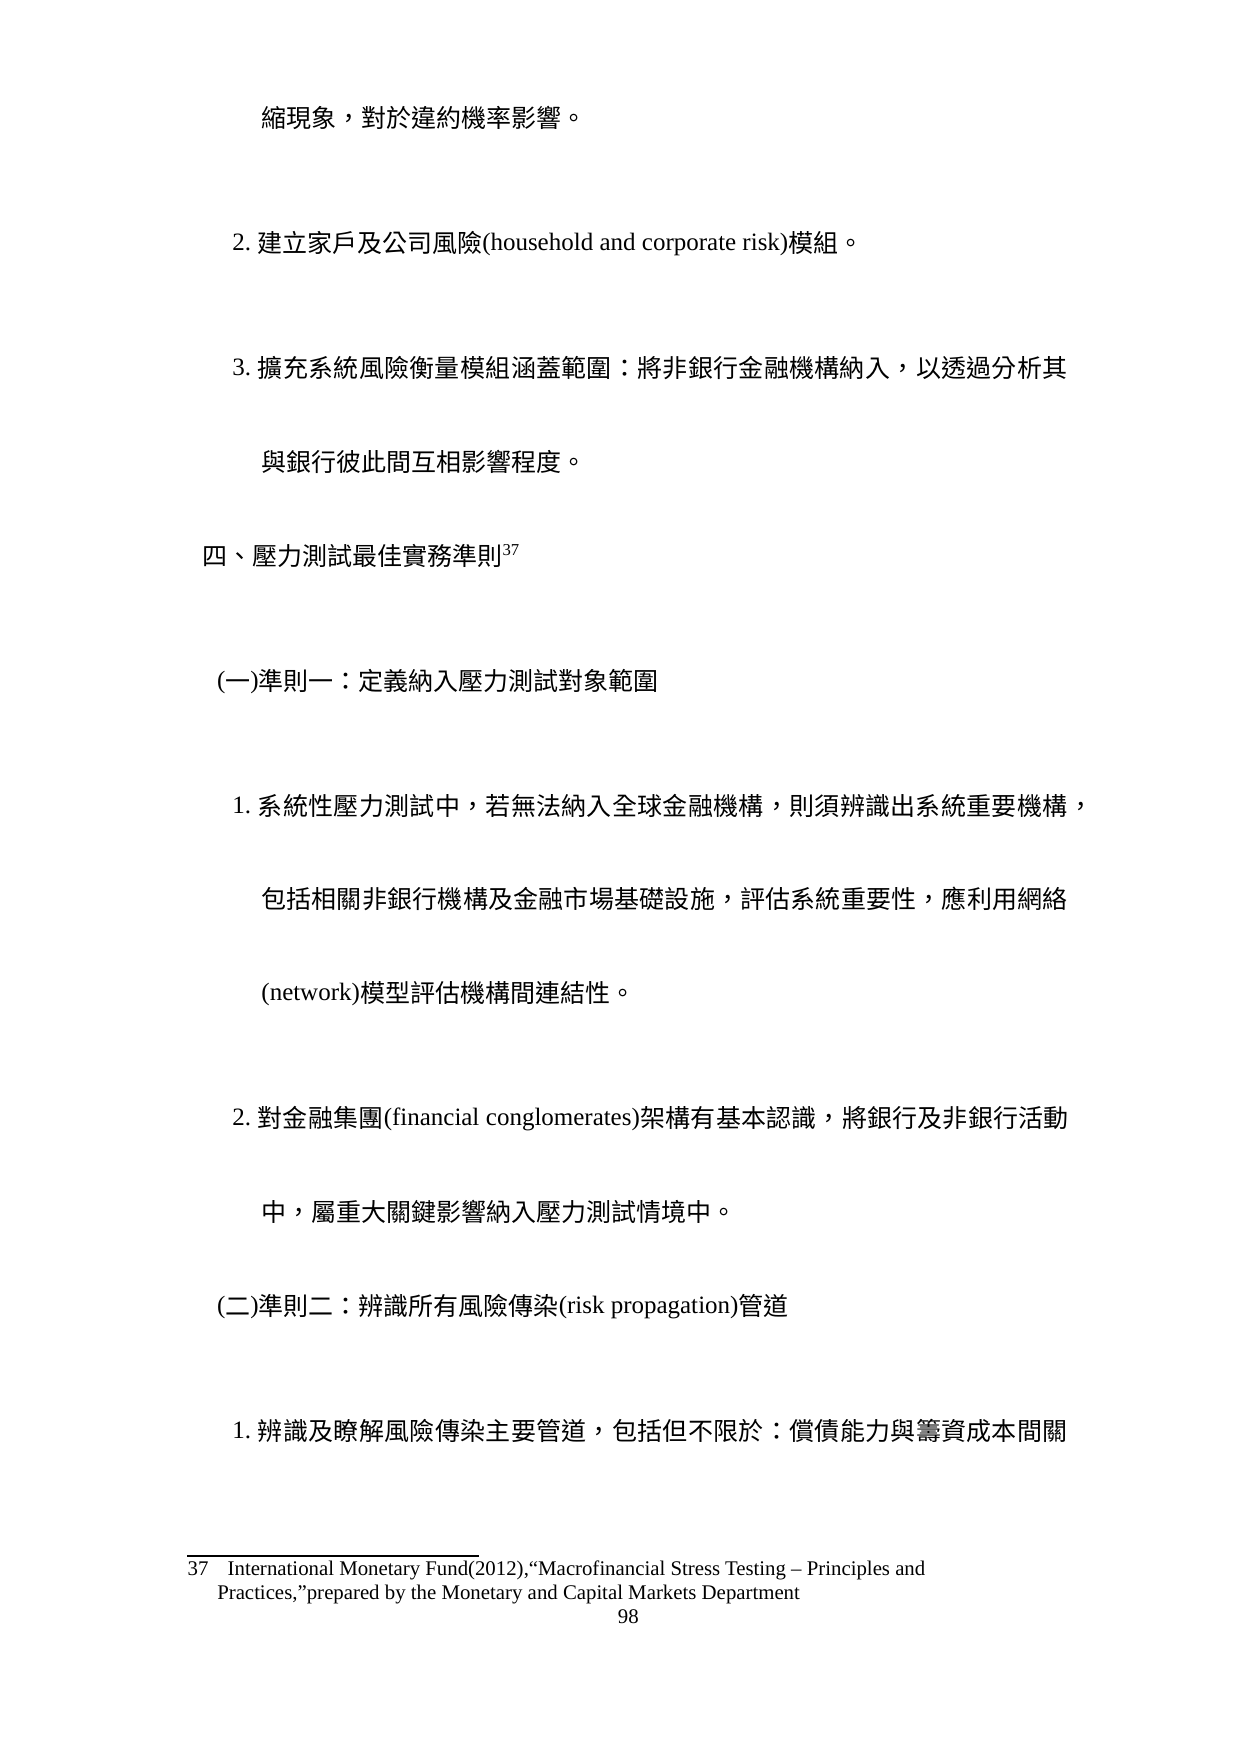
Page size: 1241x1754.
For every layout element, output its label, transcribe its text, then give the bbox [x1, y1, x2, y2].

text International Monetary Fund(2012),“Macrofinancial Stress Testing – Principles and Practices,”prepared by the Monetary and Capital Markets Department [187, 1556, 1069, 1604]
text 2. 建立家戶及公司風險(household and corporate risk)模組。 [232, 200, 1069, 262]
text 1. 系統性壓力測試中，若無法納入全球金融機構，則須辨識出系統重要機構，包括相關非銀行機構及金融市場基礎設施，評估系統重要性，應利用網絡(network)模型評估機構間連結性。 [232, 762, 1069, 1012]
text (二)準則二：辨識所有風險傳染(risk propagation)管道 [217, 1262, 1069, 1325]
text 2. 對金融集團(financial conglomerates)架構有基本認識，將銀行及非銀行活動中，屬重大關鍵影響納入壓力測試情境中。 [232, 1075, 1069, 1231]
text 四、壓力測試最佳實務準則 [202, 512, 1069, 575]
text 3. 擴充系統風險衡量模組涵蓋範圍：將非銀行金融機構納入，以透過分析其與銀行彼此間互相影響程度。 [232, 325, 1069, 481]
text (一)準則一：定義納入壓力測試對象範圍 [217, 637, 1069, 700]
text 1. 辨識及瞭解風險傳染主要管道，包括但不限於：償債能力與籌資成本間關 [232, 1387, 1069, 1450]
text 縮現象，對於違約機率影響。 [232, 75, 1069, 137]
